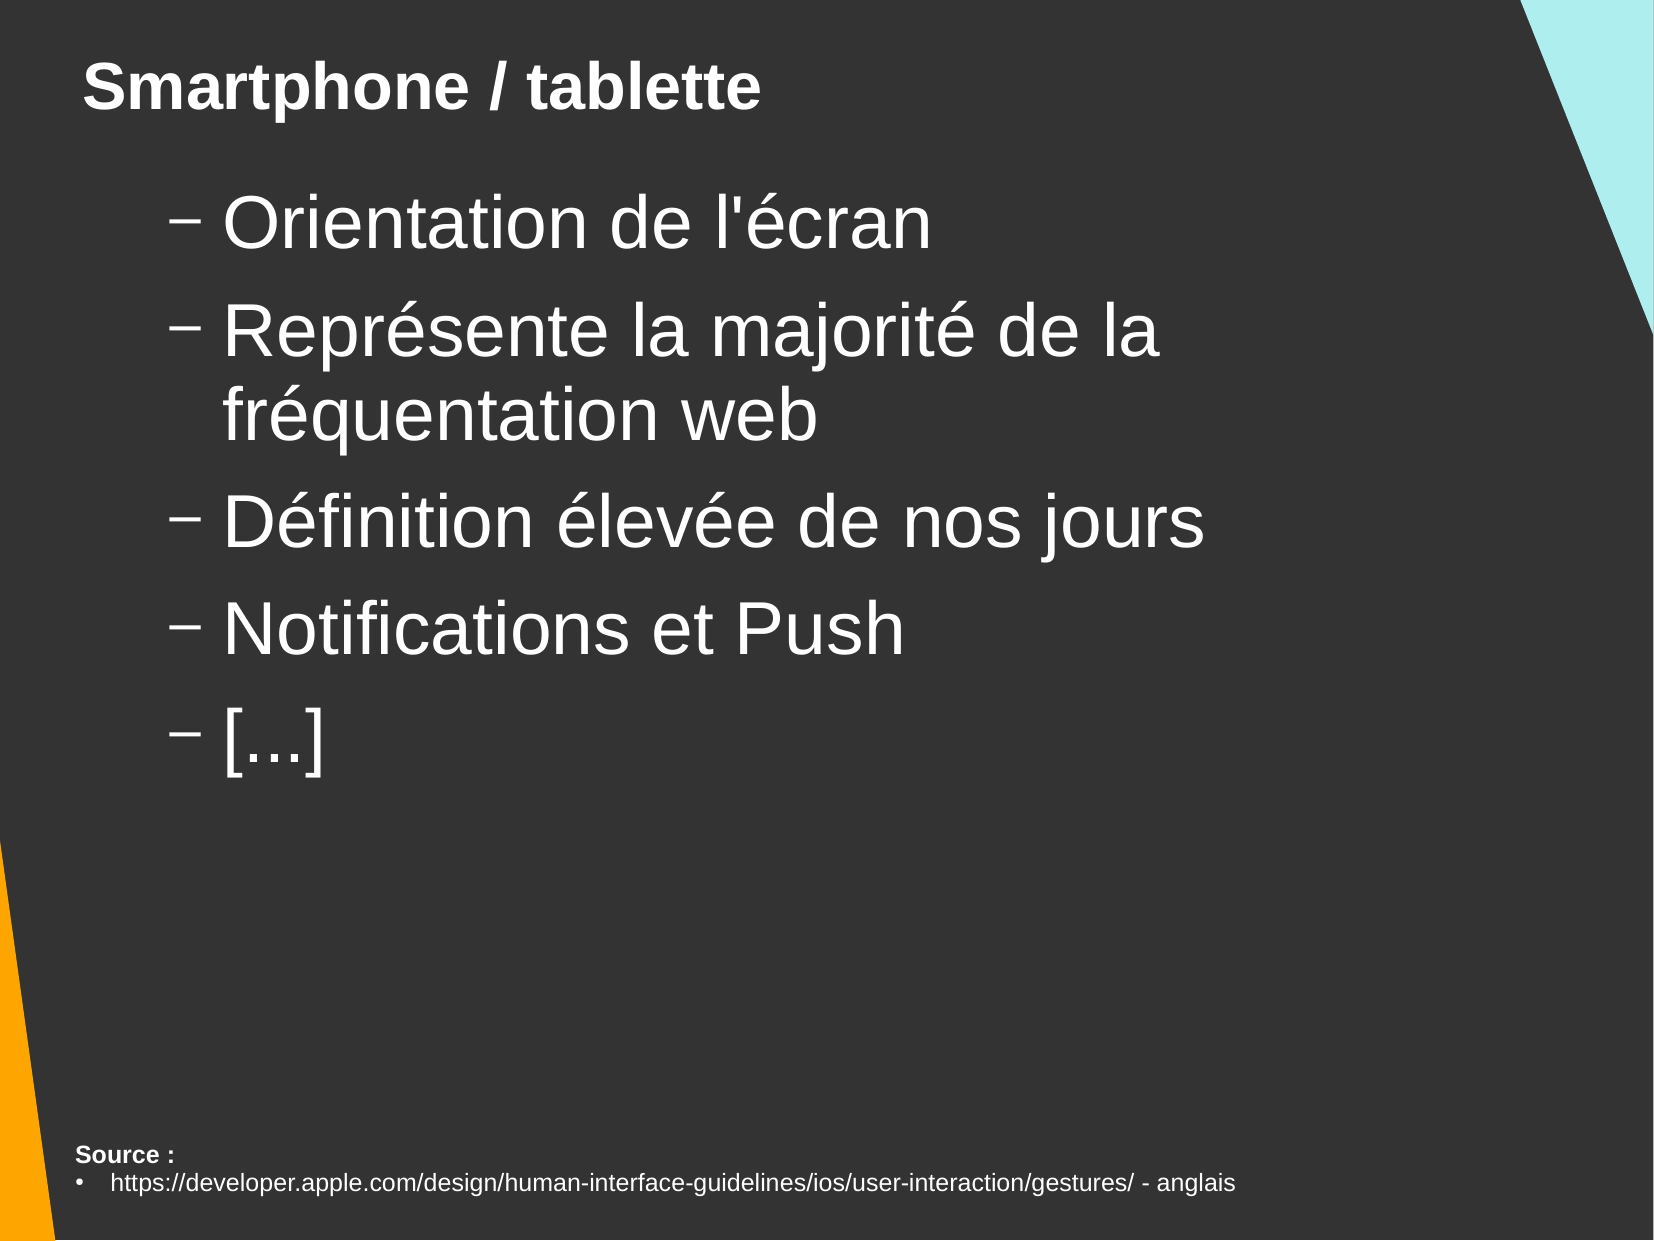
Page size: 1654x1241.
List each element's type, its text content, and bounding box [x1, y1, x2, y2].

text_box [1520, 0, 1654, 337]
text_box [0, 840, 56, 1241]
text_box Source : https://developer.apple.com/design/human-interface-guidelines/ios/user-interaction/gestures/ - anglais [60, 1133, 1546, 1241]
list Orientation de l'écran Représente la majorité de la fréquentation web Définition élevée de nos jours Notifications et Push [...] [80, 180, 1605, 1123]
title Smartphone / tablette [82, 49, 1571, 152]
